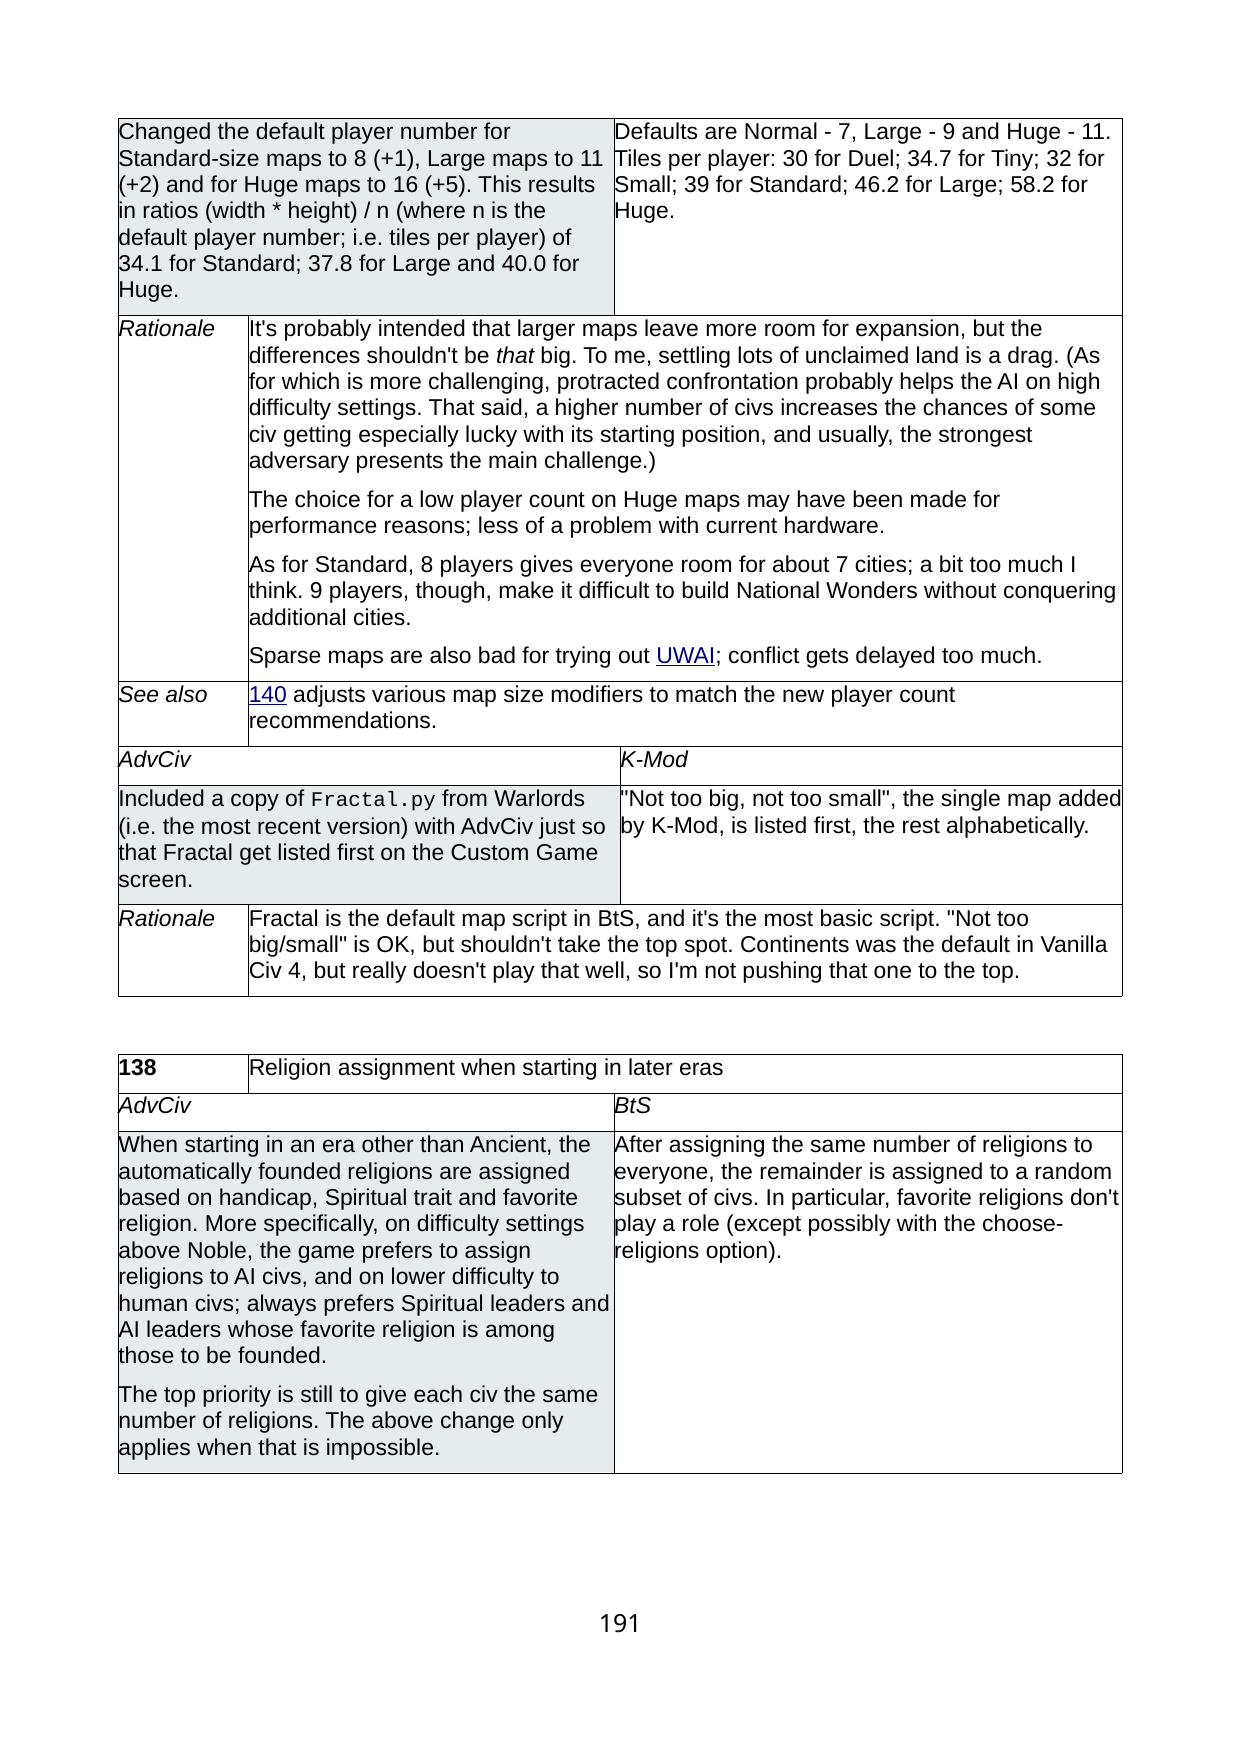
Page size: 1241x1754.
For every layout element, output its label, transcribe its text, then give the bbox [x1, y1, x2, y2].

table_cell Included a copy of Fractal.py from Warlords (i.e. the most recent version) with AdvCiv just so that Fractal get listed first on the Custom Game screen. [119, 786, 620, 904]
table_cell Changed the default player number for Standard-size maps to 8 (+1), Large maps to 11 (+2) and for Huge maps to 16 (+5). This results in ratios (width * height) / n (where n is the default player number; i.e. tiles per player) of 34.1 for Standard; 37.8 for Large and 40.0 for Huge. [119, 119, 614, 315]
table_cell AdvCiv [119, 747, 620, 785]
table_cell BtS [615, 1094, 1122, 1131]
table_cell K-Mod [621, 747, 1122, 785]
table_cell When starting in an era other than Ancient, the automatically founded religions are assigned based on handicap, Spiritual trait and favorite religion. More specifically, on difficulty settings above Noble, the game prefers to assign religions to AI civs, and on lower difficulty to human civs; always prefers Spiritual leaders and AI leaders whose favorite religion is among those to be founded. The top priority is still to give each civ the same number of religions. The above change only applies when that is impossible. [119, 1132, 614, 1472]
table_cell Defaults are Normal - 7, Large - 9 and Huge - 11. Tiles per player: 30 for Duel; 34.7 for Tiny; 32 for Small; 39 for Standard; 46.2 for Large; 58.2 for Huge. [615, 119, 1122, 315]
table_header Religion assignment when starting in later eras [249, 1055, 1122, 1092]
table_cell "Not too big, not too small", the single map added by K-Mod, is listed first, the rest alphabetically. [621, 786, 1122, 904]
table_cell After assigning the same number of religions to everyone, the remainder is assigned to a random subset of civs. In particular, favorite religions don't play a role (except possibly with the choose-religions option). [615, 1132, 1122, 1472]
table_cell It's probably intended that larger maps leave more room for expansion, but the differences shouldn't be that big. To me, settling lots of unclaimed land is a drag. (As for which is more challenging, protracted confrontation probably helps the AI on high difficulty settings. That said, a higher number of civs increases the chances of some civ getting especially lucky with its starting position, and usually, the strongest adversary presents the main challenge.) The choice for a low player count on Huge maps may have been made for performance reasons; less of a problem with current hardware. As for Standard, 8 players gives everyone room for about 7 cities; a bit too much I think. 9 players, though, make it difficult to build National Wonders without conquering additional cities. Sparse maps are also bad for trying out UWAI; conflict gets delayed too much. [249, 316, 1122, 681]
table_cell Rationale [119, 905, 248, 996]
table_header 138 [119, 1055, 248, 1092]
table_cell See also [119, 682, 248, 746]
table_cell AdvCiv [119, 1094, 614, 1131]
table_cell 140 adjusts various map size modifiers to match the new player count recommendations. [249, 682, 1122, 746]
table_cell Fractal is the default map script in BtS, and it's the most basic script. "Not too big/small" is OK, but shouldn't take the top spot. Continents was the default in Vanilla Civ 4, but really doesn't play that well, so I'm not pushing that one to the top. [249, 905, 1122, 996]
table_cell Rationale [119, 316, 248, 681]
